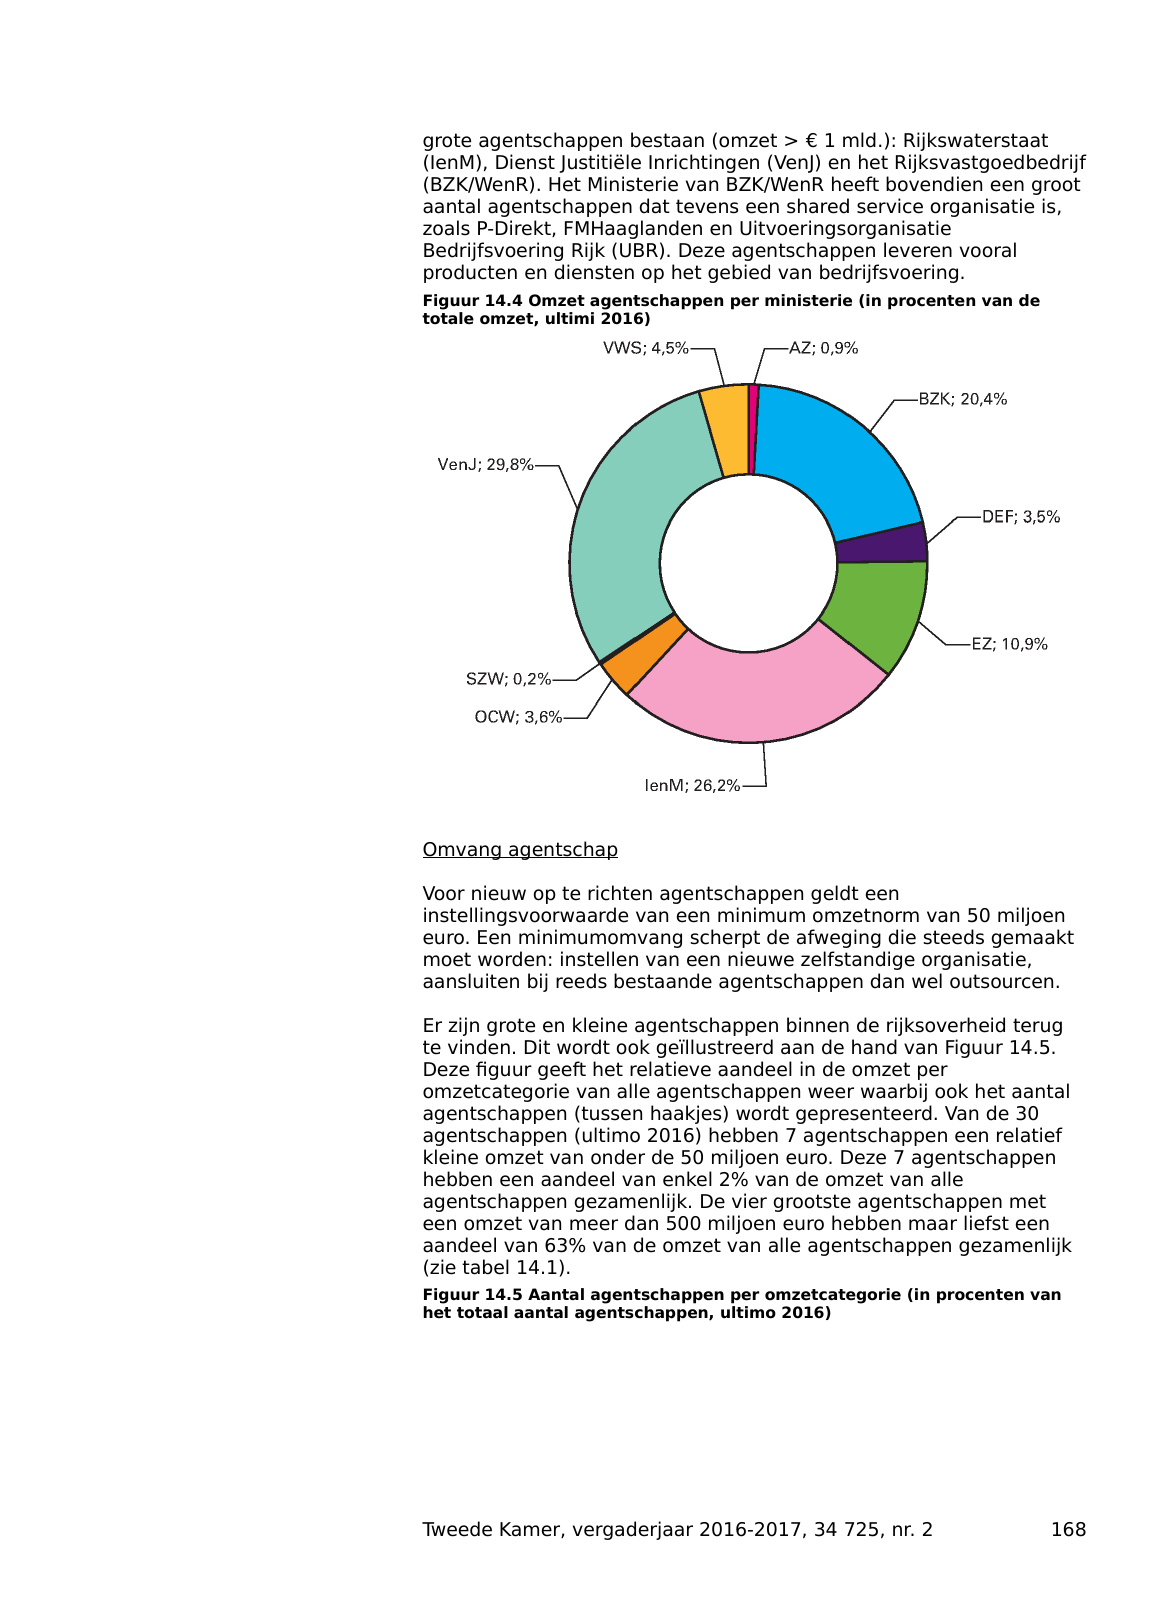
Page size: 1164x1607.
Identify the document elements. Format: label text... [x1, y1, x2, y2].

text Figuur 14.4 Omzet agentschappen per ministerie (in procenten van de totale omzet, ultimi 2016) [422, 292, 1060, 328]
text Figuur 14.5 Aantal agentschappen per omzetcategorie (in procenten van het totaal aantal agentschappen, ultimo 2016) [422, 1286, 1072, 1323]
picture [422, 339, 1060, 795]
subtitle Omvang agentschap [422, 838, 1087, 861]
text Voor nieuw op te richten agentschappen geldt een instellingsvoorwaarde van een minimum omzetnorm van 50 miljoen euro. Een minimumomvang scherpt de afweging die steeds gemaakt moet worden: instellen van een nieuwe zelfstandige organisatie, aansluiten bij reeds bestaande agentschappen dan wel outsourcen. [422, 883, 1087, 993]
text grote agentschappen bestaan (omzet > € 1 mld.): Rijkswaterstaat (IenM), Dienst Justitiële Inrichtingen (VenJ) en het Rijksvastgoedbedrijf (BZK/WenR). Het Ministerie van BZK/WenR heeft bovendien een groot aantal agentschappen dat tevens een shared service organisatie is, zoals P-Direkt, FMHaaglanden en Uitvoeringsorganisatie Bedrijfsvoering Rijk (UBR). Deze agentschappen leveren vooral producten en diensten op het gebied van bedrijfsvoering. [422, 130, 1087, 284]
text Er zijn grote en kleine agentschappen binnen de rijksoverheid terug te vinden. Dit wordt ook geïllustreerd aan de hand van Figuur 14.5. Deze figuur geeft het relatieve aandeel in de omzet per omzetcategorie van alle agentschappen weer waarbij ook het aantal agentschappen (tussen haakjes) wordt gepresenteerd. Van de 30 agentschappen (ultimo 2016) hebben 7 agentschappen een relatief kleine omzet van onder de 50 miljoen euro. Deze 7 agentschappen hebben een aandeel van enkel 2% van de omzet van alle agentschappen gezamenlijk. De vier grootste agentschappen met een omzet van meer dan 500 miljoen euro hebben maar liefst een aandeel van 63% van de omzet van alle agentschappen gezamenlijk (zie tabel 14.1). [422, 1015, 1087, 1278]
